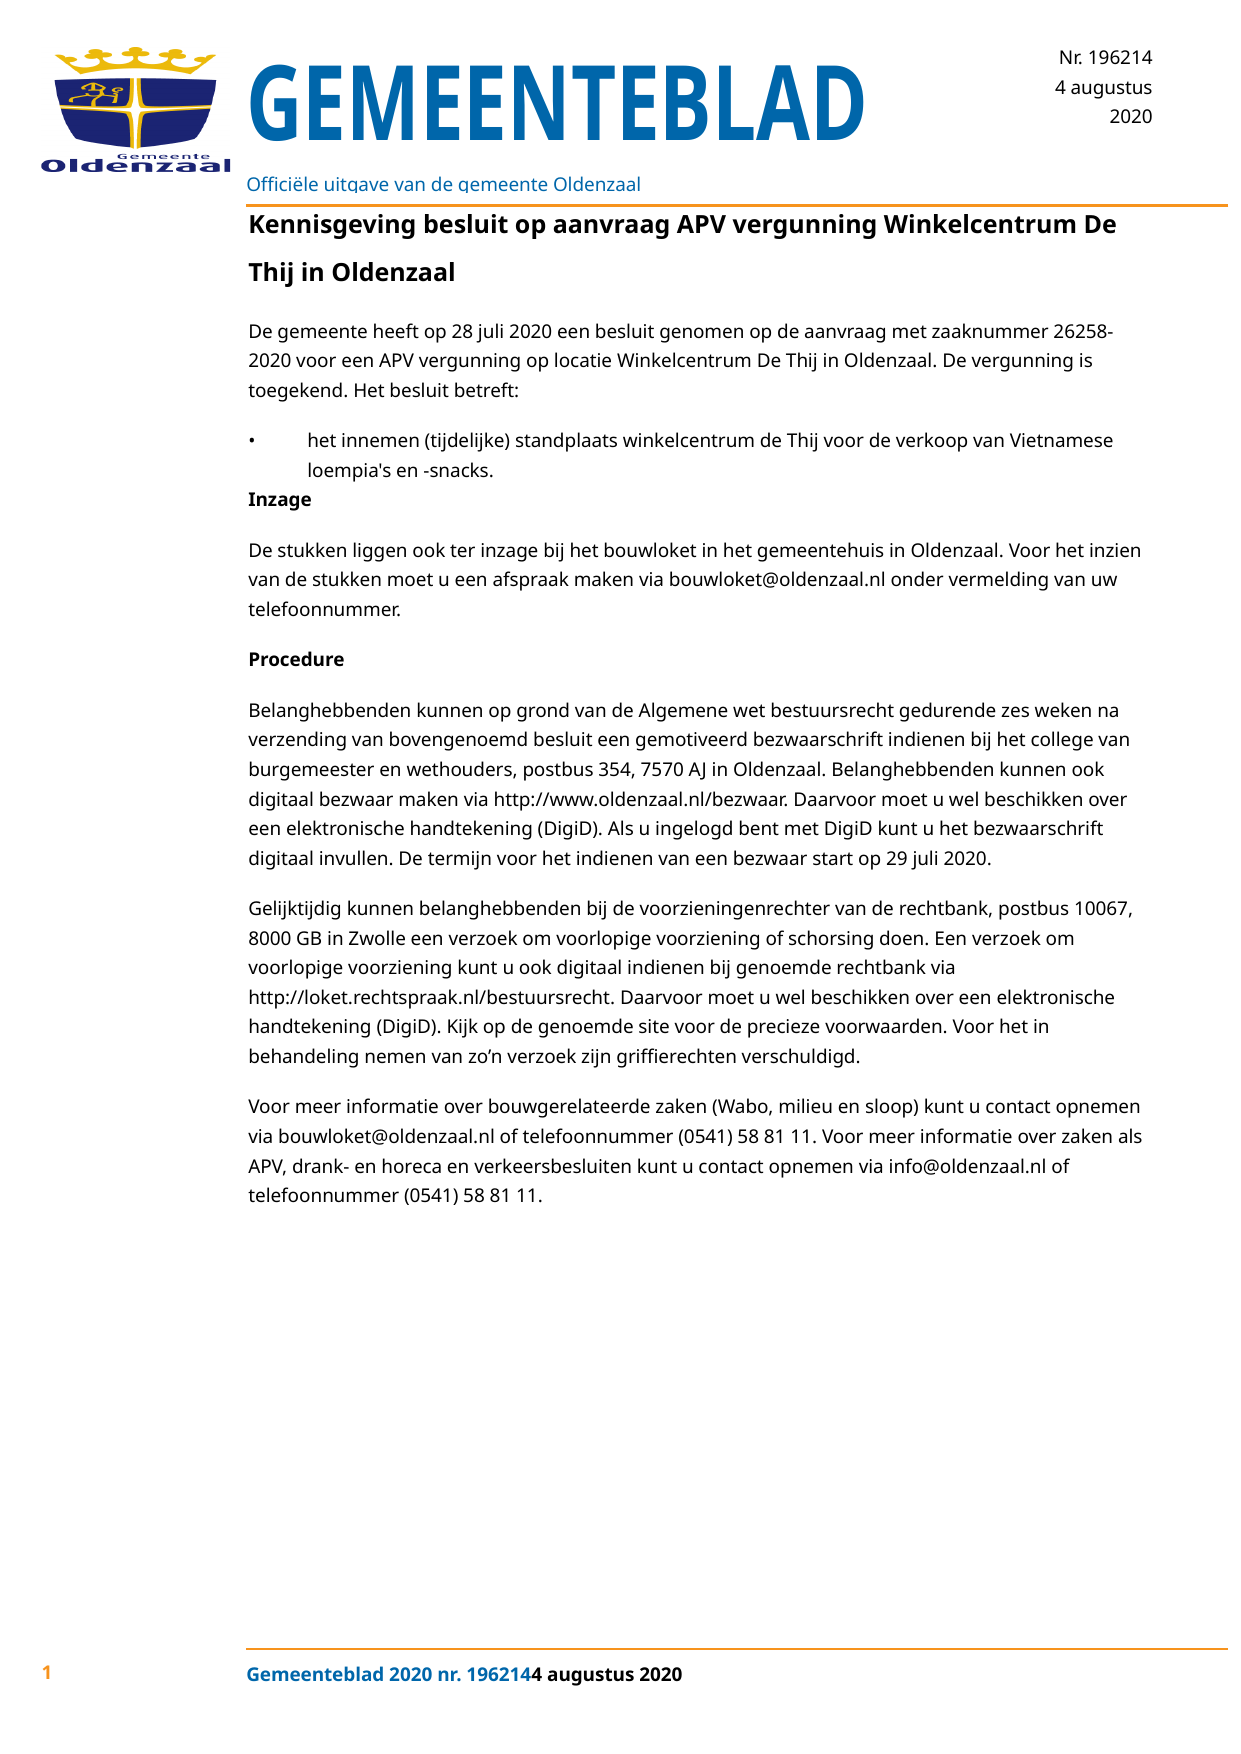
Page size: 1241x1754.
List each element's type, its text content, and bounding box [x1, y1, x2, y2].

text Kennisgeving besluit op aanvraag APV vergunning Winkelcentrum De Thij in Oldenzaal [248, 207, 1152, 288]
text De stukken liggen ook ter inzage bij het bouwloket in het gemeentehuis in Oldenzaal. Voor het inzien van de stukken moet u een afspraak maken via bouwloket@oldenzaal.nl onder vermelding van uw telefoonnummer. [248, 537, 1152, 622]
text Gelijktijdig kunnen belanghebbenden bij de voorzieningenrechter van de rechtbank, postbus 10067, 8000 GB in Zwolle een verzoek om voorlopige voorziening of schorsing doen. Een verzoek om voorlopige voorziening kunt u ook digitaal indienen bij genoemde rechtbank via http://loket.rechtspraak.nl/bestuursrecht. Daarvoor moet u wel beschikken over een elektronische handtekening (DigiD). Kijk op de genoemde site voor de precieze voorwaarden. Voor het in behandeling nemen van zo’n verzoek zijn griffierechten verschuldigd. [248, 895, 1152, 1069]
text De gemeente heeft op 28 juli 2020 een besluit genomen op de aanvraag met zaaknummer 26258-2020 voor een APV vergunning op locatie Winkelcentrum De Thij in Oldenzaal. De vergunning is toegekend. Het besluit betreft: [248, 318, 1152, 403]
text Voor meer informatie over bouwgerelateerde zaken (Wabo, milieu en sloop) kunt u contact opnemen via bouwloket@oldenzaal.nl of telefoonnummer (0541) 58 81 11. Voor meer informatie over zaken als APV, drank- en horeca en verkeersbesluiten kunt u contact opnemen via info@oldenzaal.nl of telefoonnummer (0541) 58 81 11. [248, 1094, 1152, 1208]
picture [41, 47, 231, 172]
list het innemen (tijdelijke) standplaats winkelcentrum de Thij voor de verkoop van Vietnamese loempia's en -snacks. [248, 427, 1152, 483]
text Inzage [248, 487, 1152, 512]
text Procedure [248, 647, 1152, 672]
text Belanghebbenden kunnen op grond van de Algemene wet bestuursrecht gedurende zes weken na verzending van bovengenoemd besluit een gemotiveerd bezwaarschrift indienen bij het college van burgemeester en wethouders, postbus 354, 7570 AJ in Oldenzaal. Belanghebbenden kunnen ook digitaal bezwaar maken via http://www.oldenzaal.nl/bezwaar. Daarvoor moet u wel beschikken over een elektronische handtekening (DigiD). Als u ingelogd bent met DigiD kunt u het bezwaarschrift digitaal invullen. De termijn voor het indienen van een bezwaar start op 29 juli 2020. [248, 697, 1152, 871]
